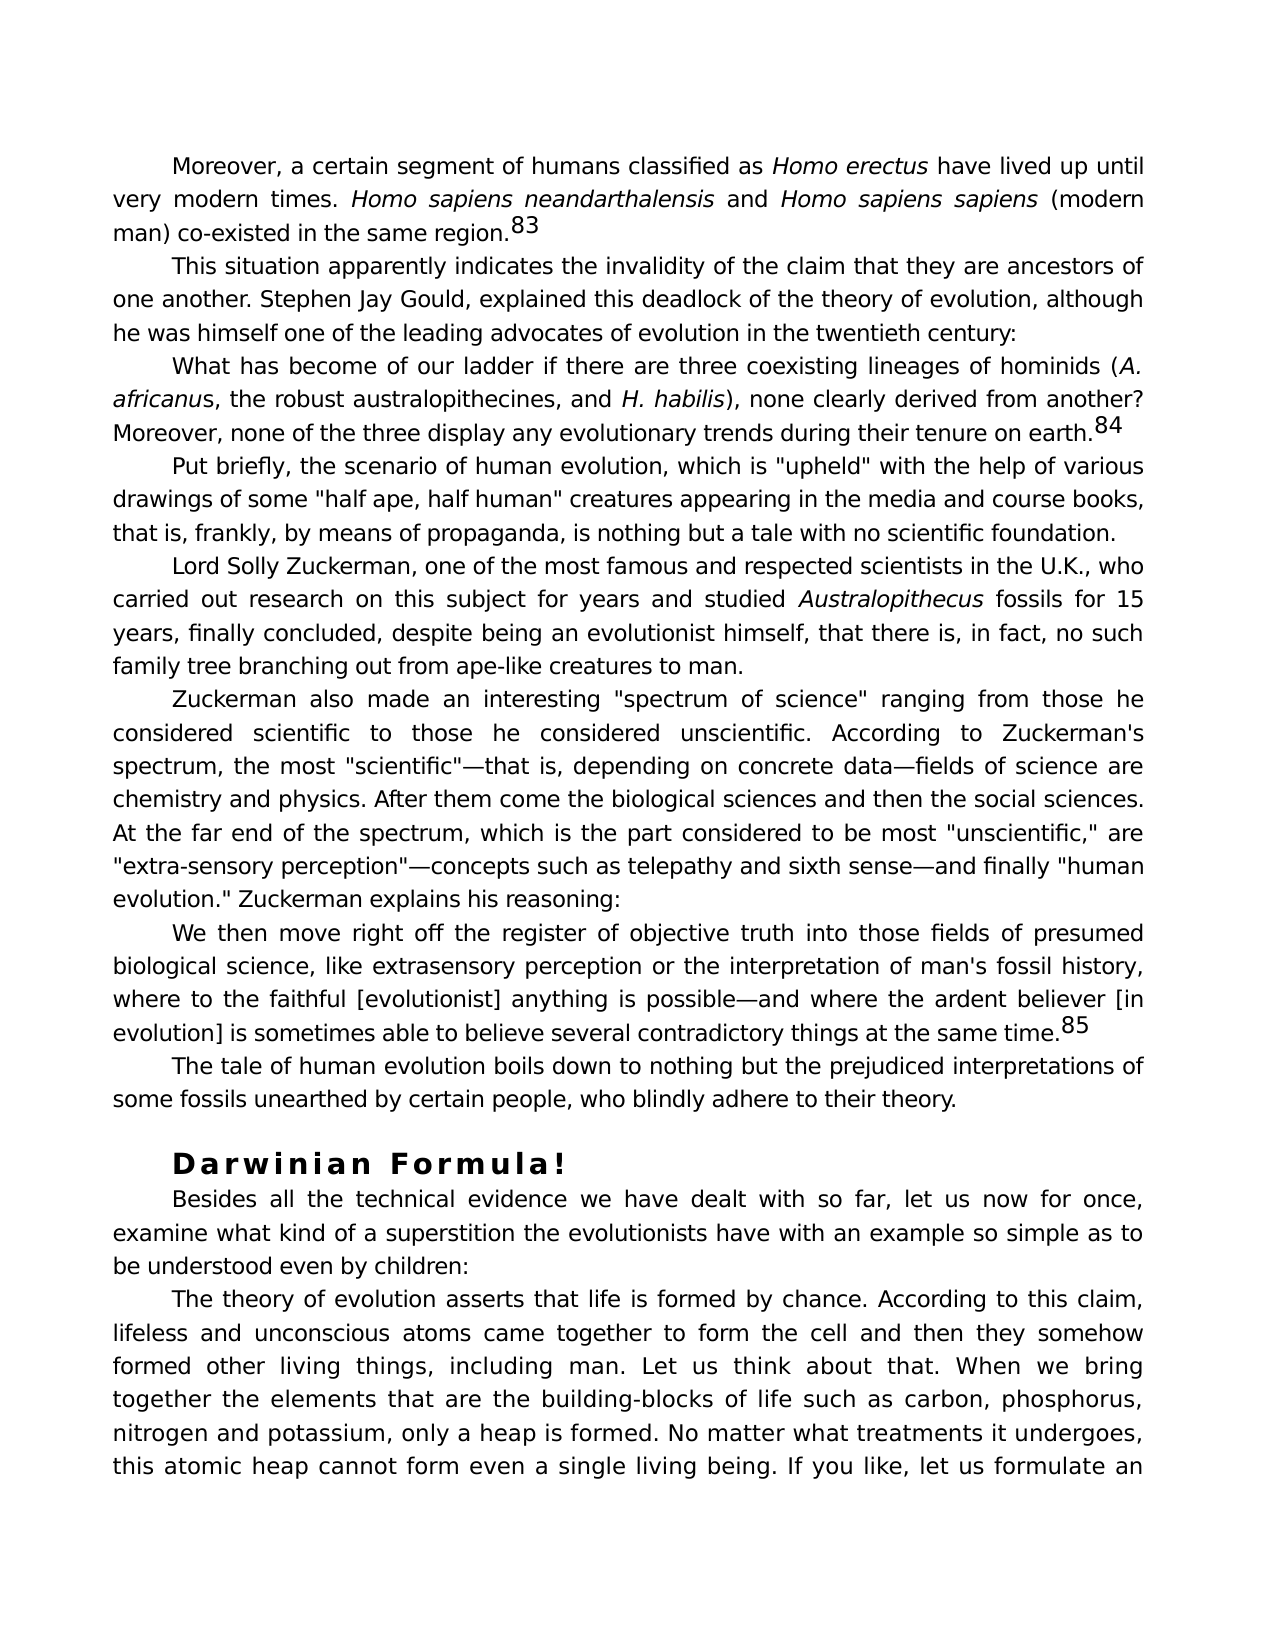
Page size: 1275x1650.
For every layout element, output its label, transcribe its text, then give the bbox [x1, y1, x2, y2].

text The tale of human evolution boils down to nothing but the prejudiced interpretations of some fossils unearthed by certain people, who blindly adhere to their theory. [112, 1048, 1145, 1114]
text What has become of our ladder if there are three coexisting lineages of hominids (A. africanus, the robust australopithecines, and H. habilis), none clearly derived from another? Moreover, none of the three display any evolutionary trends during their tenure on earth.84 [112, 348, 1145, 448]
text The theory of evolution asserts that life is formed by chance. According to this claim, lifeless and unconscious atoms came together to form the cell and then they somehow formed other living things, including man. Let us think about that. When we bring together the elements that are the building-blocks of life such as carbon, phosphorus, nitrogen and potassium, only a heap is formed. No matter what treatments it undergoes, this atomic heap cannot form even a single living being. If you like, let us formulate an [112, 1281, 1145, 1481]
text Moreover, a certain segment of humans classified as Homo erectus have lived up until very modern times. Homo sapiens neandarthalensis and Homo sapiens sapiens (modern man) co-existed in the same region.83 [112, 148, 1145, 248]
text Put briefly, the scenario of human evolution, which is "upheld" with the help of various drawings of some "half ape, half human" creatures appearing in the media and course books, that is, frankly, by means of propaganda, is nothing but a tale with no scientific foundation. [112, 448, 1145, 548]
text Darwinian Formula! [112, 1148, 1145, 1181]
text This situation apparently indicates the invalidity of the claim that they are ancestors of one another. Stephen Jay Gould, explained this deadlock of the theory of evolution, although he was himself one of the leading advocates of evolution in the twentieth century: [112, 248, 1145, 348]
text Zuckerman also made an interesting "spectrum of science" ranging from those he considered scientific to those he considered unscientific. According to Zuckerman's spectrum, the most "scientific"—that is, depending on concrete data—fields of science are chemistry and physics. After them come the biological sciences and then the social sciences. At the far end of the spectrum, which is the part considered to be most "unscientific," are "extra-sensory perception"—concepts such as telepathy and sixth sense—and finally "human evolution." Zuckerman explains his reasoning: [112, 681, 1145, 914]
text Besides all the technical evidence we have dealt with so far, let us now for once, examine what kind of a superstition the evolutionists have with an example so simple as to be understood even by children: [112, 1181, 1145, 1281]
text We then move right off the register of objective truth into those fields of presumed biological science, like extrasensory perception or the interpretation of man's fossil history, where to the faithful [evolutionist] anything is possible—and where the ardent believer [in evolution] is sometimes able to believe several contradictory things at the same time.85 [112, 914, 1145, 1048]
text Lord Solly Zuckerman, one of the most famous and respected scientists in the U.K., who carried out research on this subject for years and studied Australopithecus fossils for 15 years, finally concluded, despite being an evolutionist himself, that there is, in fact, no such family tree branching out from ape-like creatures to man. [112, 548, 1145, 681]
